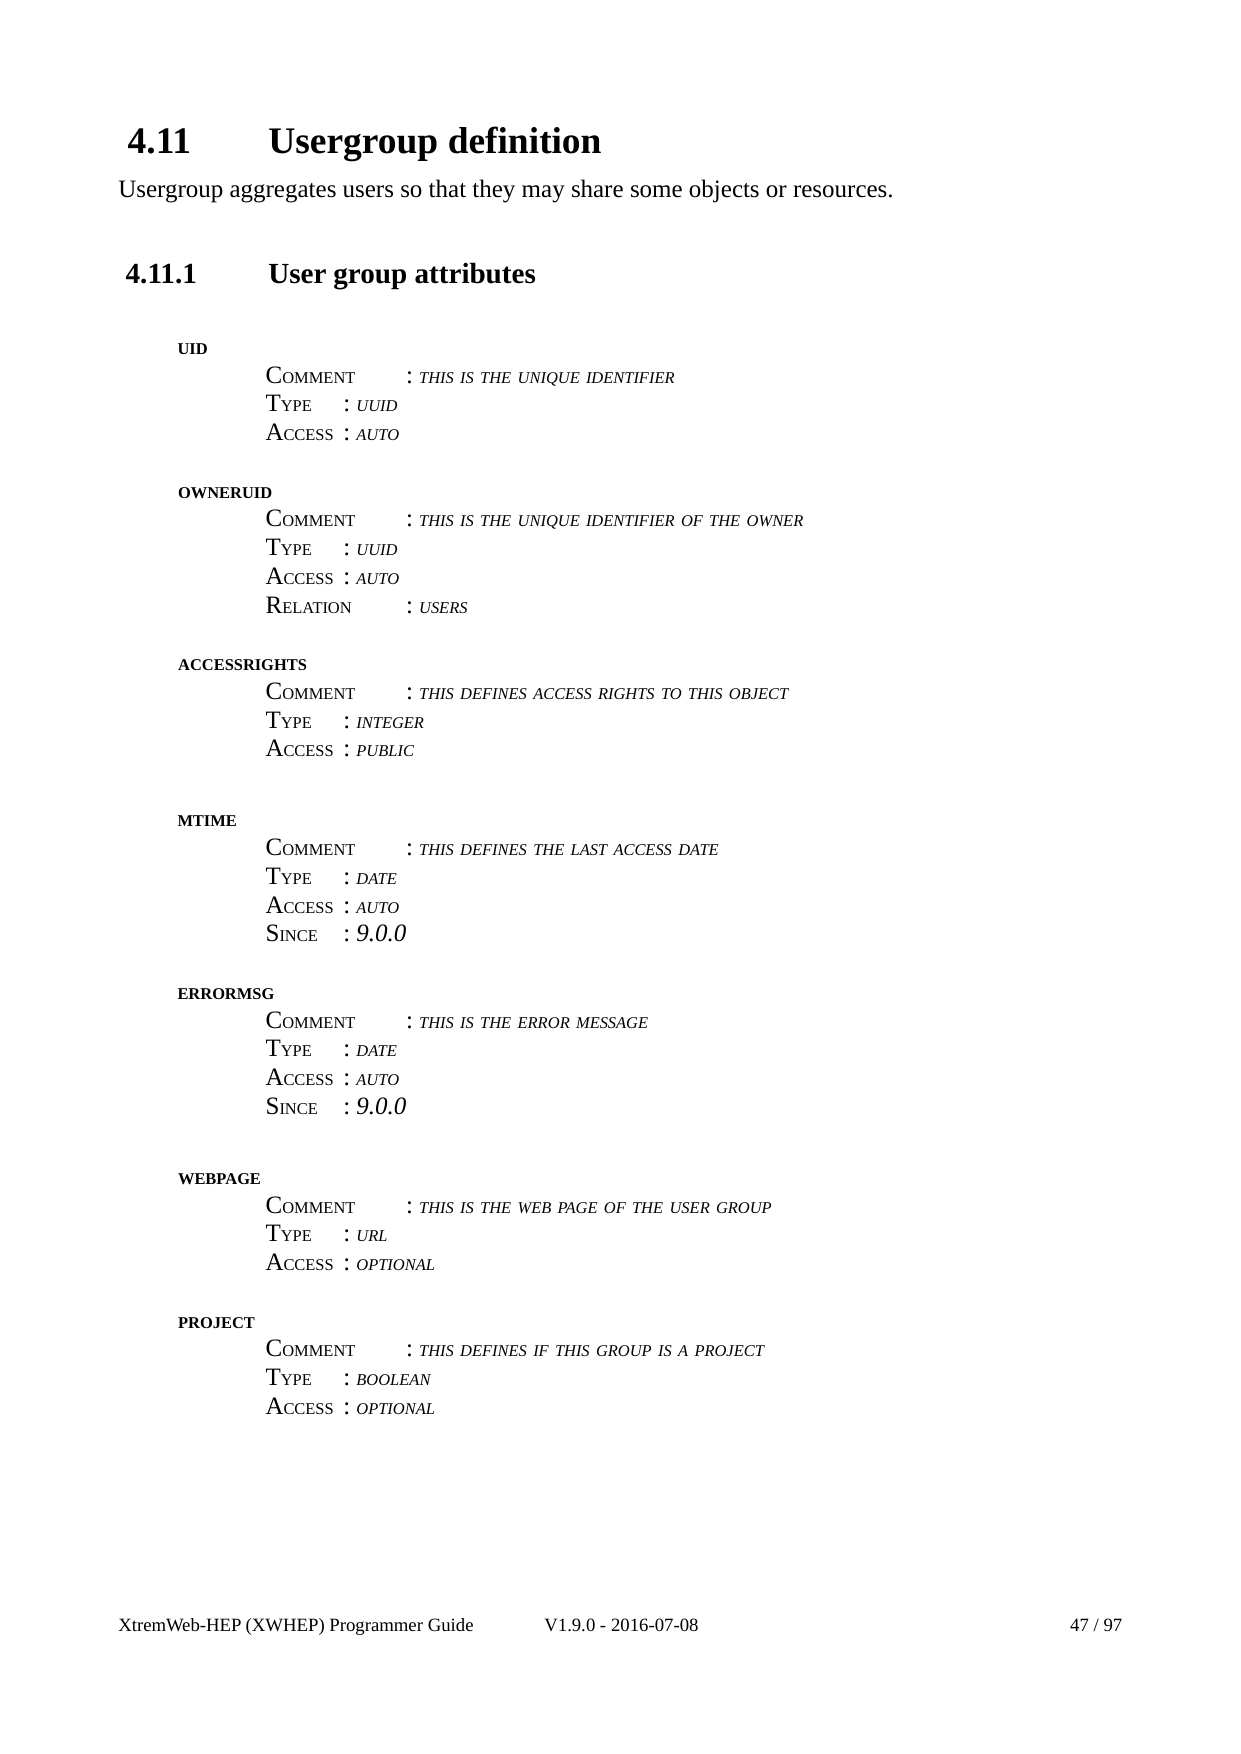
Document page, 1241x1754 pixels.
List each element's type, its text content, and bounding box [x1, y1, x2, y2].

text Access : auto [265, 417, 1122, 446]
text Since : 9.0.0 [265, 918, 1122, 947]
text Type : boolean [265, 1362, 1122, 1391]
text Comment : this is the web page of the user group [265, 1190, 1122, 1218]
text Type : url [265, 1218, 1122, 1247]
text Access : public [265, 733, 1122, 762]
text Comment : this is the error message [265, 1005, 1122, 1033]
text Access : auto [265, 1062, 1122, 1091]
subtitle User group attributes [118, 256, 1122, 290]
text Relation : users [265, 590, 1122, 618]
text Comment : this is the unique identifier of the owner [265, 503, 1122, 532]
text webpage [178, 1161, 1122, 1190]
text Comment : this is the unique identifier [265, 360, 1122, 388]
text Type : date [265, 1033, 1122, 1062]
text Access : auto [265, 890, 1122, 918]
text Access : optional [265, 1391, 1122, 1420]
text uid [177, 331, 1122, 360]
text Type : integer [265, 705, 1122, 733]
text mtime [177, 803, 1122, 832]
text Type : uuid [265, 532, 1122, 561]
text accessrights [178, 647, 1122, 676]
text Comment : this defines if this group is a project [265, 1333, 1122, 1362]
text Since : 9.0.0 [265, 1091, 1122, 1120]
text Usergroup aggregates users so that they may share some objects or resources. [118, 174, 1122, 202]
text Comment : this defines the last access date [265, 832, 1122, 861]
text project [178, 1305, 1122, 1333]
text Access : optional [265, 1247, 1122, 1276]
text Comment : this defines access rights to this object [265, 676, 1122, 705]
text Type : date [265, 861, 1122, 890]
text Type : uuid [265, 388, 1122, 417]
subtitle Usergroup definition [118, 118, 1122, 161]
text owneruid [178, 475, 1122, 503]
text errormsg [177, 976, 1122, 1005]
text Access : auto [265, 561, 1122, 590]
